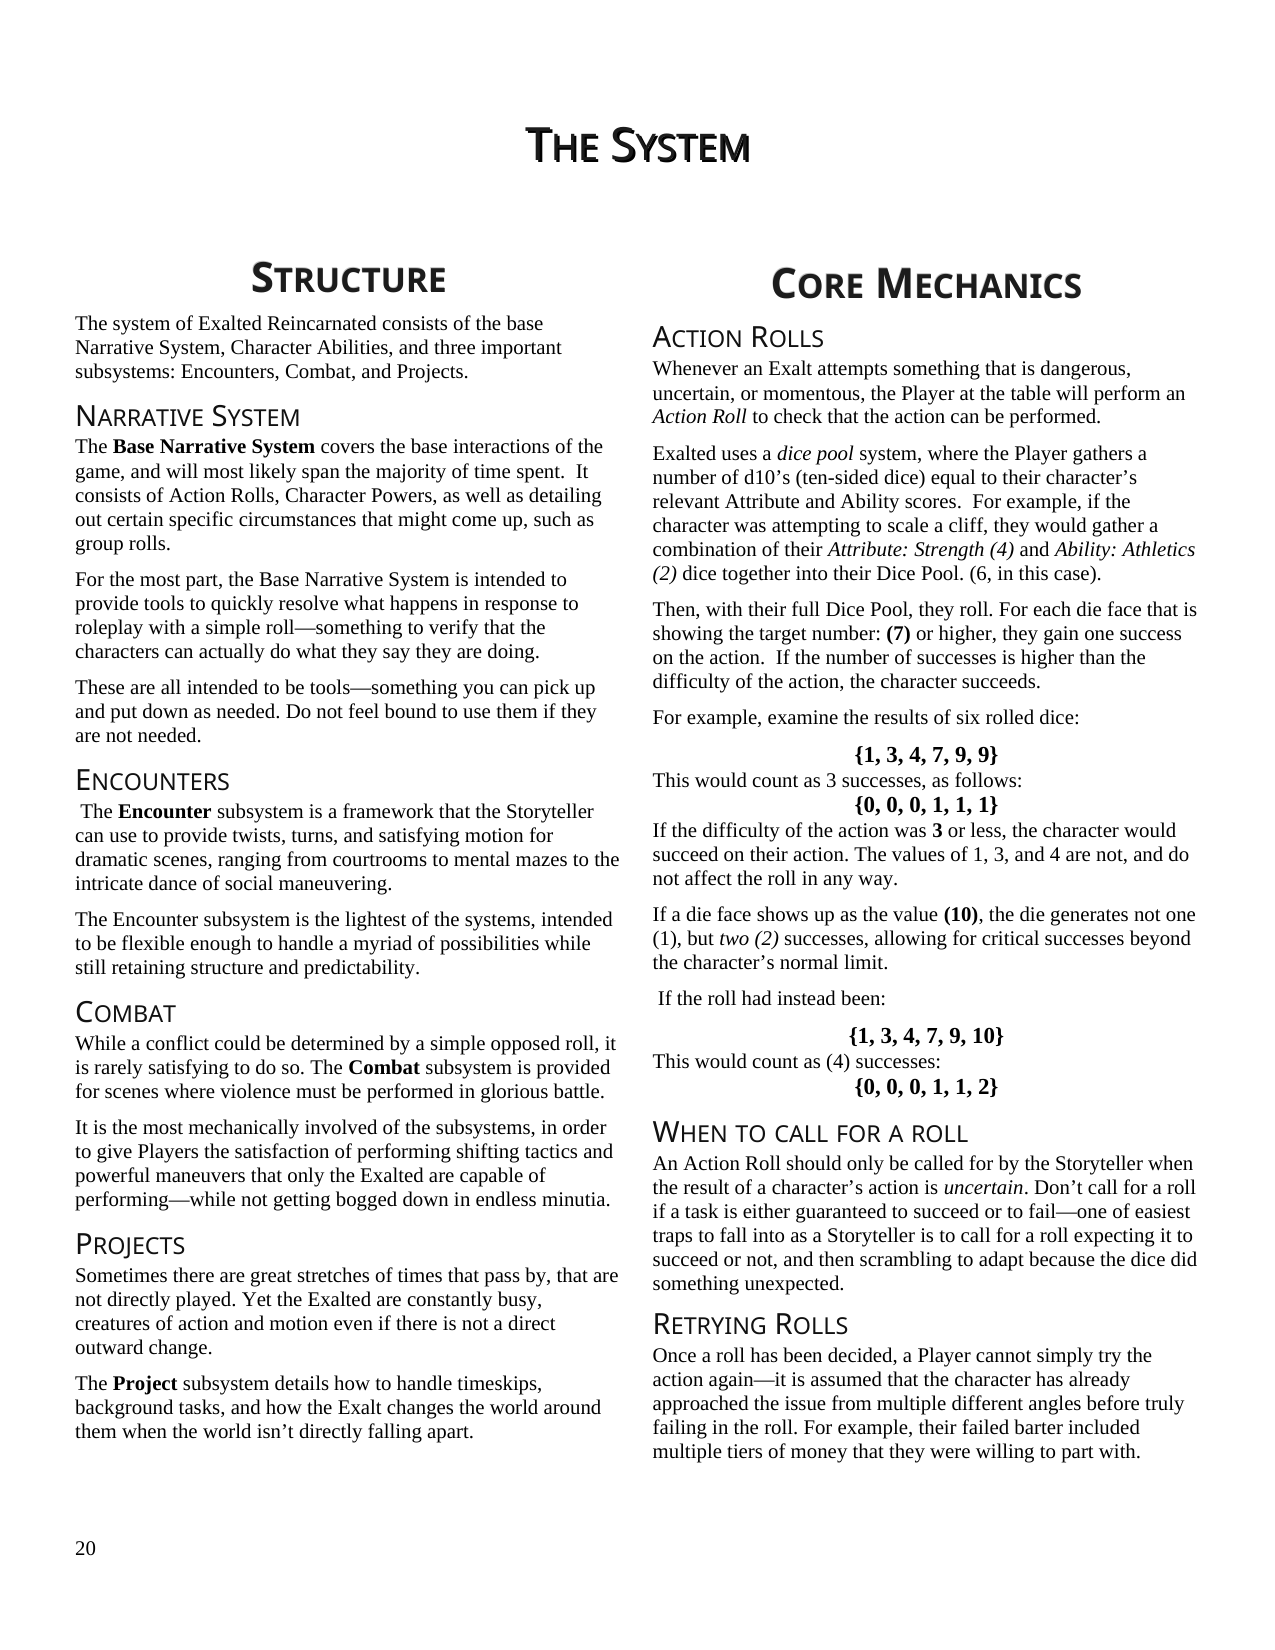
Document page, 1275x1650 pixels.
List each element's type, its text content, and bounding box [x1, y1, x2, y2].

text While a conflict could be determined by a simple opposed roll, it is rarely satisfying to do so. The Combat subsystem is provided for scenes where violence must be performed in glorious battle. [75, 1031, 622, 1103]
text It is the most mechanically involved of the subsystems, in order to give Players the satisfaction of performing shifting tactics and powerful maneuvers that only the Exalted are capable of performing—while not getting bogged down in endless minutia. [75, 1115, 622, 1211]
text Sometimes there are great stretches of times that pass by, that are not directly played. Yet the Exalted are constantly busy, creatures of action and motion even if there is not a direct outward change. [75, 1263, 622, 1359]
text Whenever an Exalt attempts something that is dangerous, uncertain, or momentous, the Player at the table will perform an Action Roll to check that the action can be performed. [652, 356, 1200, 428]
text This would count as (4) successes: [652, 1049, 1200, 1073]
text Exalted uses a dice pool system, where the Player gathers a number of d10’s (ten-sided dice) equal to their character’s relevant Attribute and Ability scores. For example, if the character was attempting to scale a cliff, they would gather a combination of their Attribute: Strength (4) and Ability: Athletics (2) dice together into their Dice Pool. (6, in this case). [652, 441, 1200, 585]
subtitle Structure [75, 248, 622, 304]
text An Action Roll should only be called for by the Storyteller when the result of a character’s action is uncertain. Don’t call for a roll if a task is either guaranteed to succeed or to fail—one of easiest traps to fall into as a Storyteller is to call for a roll expecting it to succeed or not, and then scrambling to adapt because the dice did something unexpected. [652, 1151, 1200, 1295]
text The Project subsystem details how to handle timeskips, background tasks, and how the Exalt changes the world around them when the world isn’t directly falling apart. [75, 1371, 622, 1443]
text The Encounter subsystem is the lightest of the systems, intended to be flexible enough to handle a myriad of possibilities while still retaining structure and predictability. [75, 907, 622, 979]
subtitle Action Rolls [652, 317, 1200, 356]
text {0, 0, 0, 1, 1, 2} [652, 1073, 1200, 1099]
text Once a roll has been decided, a Player cannot simply try the action again—it is assumed that the character has already approached the issue from multiple different angles before truly failing in the roll. For example, their failed barter included multiple tiers of money that they were willing to part with. [652, 1343, 1200, 1463]
text {0, 0, 0, 1, 1, 1} [652, 792, 1200, 818]
text The Base Narrative System covers the base interactions of the game, and will most likely span the majority of time spent. It consists of Action Rolls, Character Powers, as well as detailing out certain specific circumstances that might come up, such as group rolls. [75, 434, 622, 555]
text These are all intended to be tools—something you can pick up and put down as needed. Do not feel bound to use them if they are not needed. [75, 675, 622, 747]
subtitle Encounters [75, 759, 622, 799]
text {1, 3, 4, 7, 9, 10} [652, 1022, 1200, 1049]
text This would count as 3 successes, as follows: [652, 767, 1200, 792]
text If the roll had instead been: [652, 986, 1200, 1010]
subtitle Narrative System [75, 395, 622, 434]
subtitle When to call for a roll [652, 1111, 1200, 1151]
text Then, with their full Dice Pool, they roll. For each die face that is showing the target number: (7) or higher, they gain one success on the action. If the number of successes is higher than the difficulty of the action, the character succeeds. [652, 597, 1200, 693]
text The Encounter subsystem is a framework that the Storyteller can use to provide twists, turns, and satisfying motion for dramatic scenes, ranging from courtrooms to mental mazes to the intricate dance of social maneuvering. [75, 799, 622, 895]
text For the most part, the Base Narrative System is intended to provide tools to quickly resolve what happens in response to roleplay with a simple roll—something to verify that the characters can actually do what they say they are doing. [75, 567, 622, 663]
text {1, 3, 4, 7, 9, 9} [652, 741, 1200, 767]
subtitle The System [75, 111, 1200, 173]
subtitle Combat [75, 991, 622, 1031]
subtitle Retrying Rolls [652, 1303, 1200, 1343]
subtitle Projects [75, 1223, 622, 1263]
text The system of Exalted Reincarnated consists of the base Narrative System, Character Abilities, and three important subsystems: Encounters, Combat, and Projects. [75, 311, 622, 383]
subtitle Core Mechanics [652, 254, 1200, 311]
text If a die face shows up as the value (10), the die generates not one (1), but two (2) successes, allowing for critical successes beyond the character’s normal limit. [652, 902, 1200, 974]
text If the difficulty of the action was 3 or less, the character would succeed on their action. The values of 1, 3, and 4 are not, and do not affect the roll in any way. [652, 818, 1200, 890]
text For example, examine the results of six rolled dice: [652, 705, 1200, 729]
